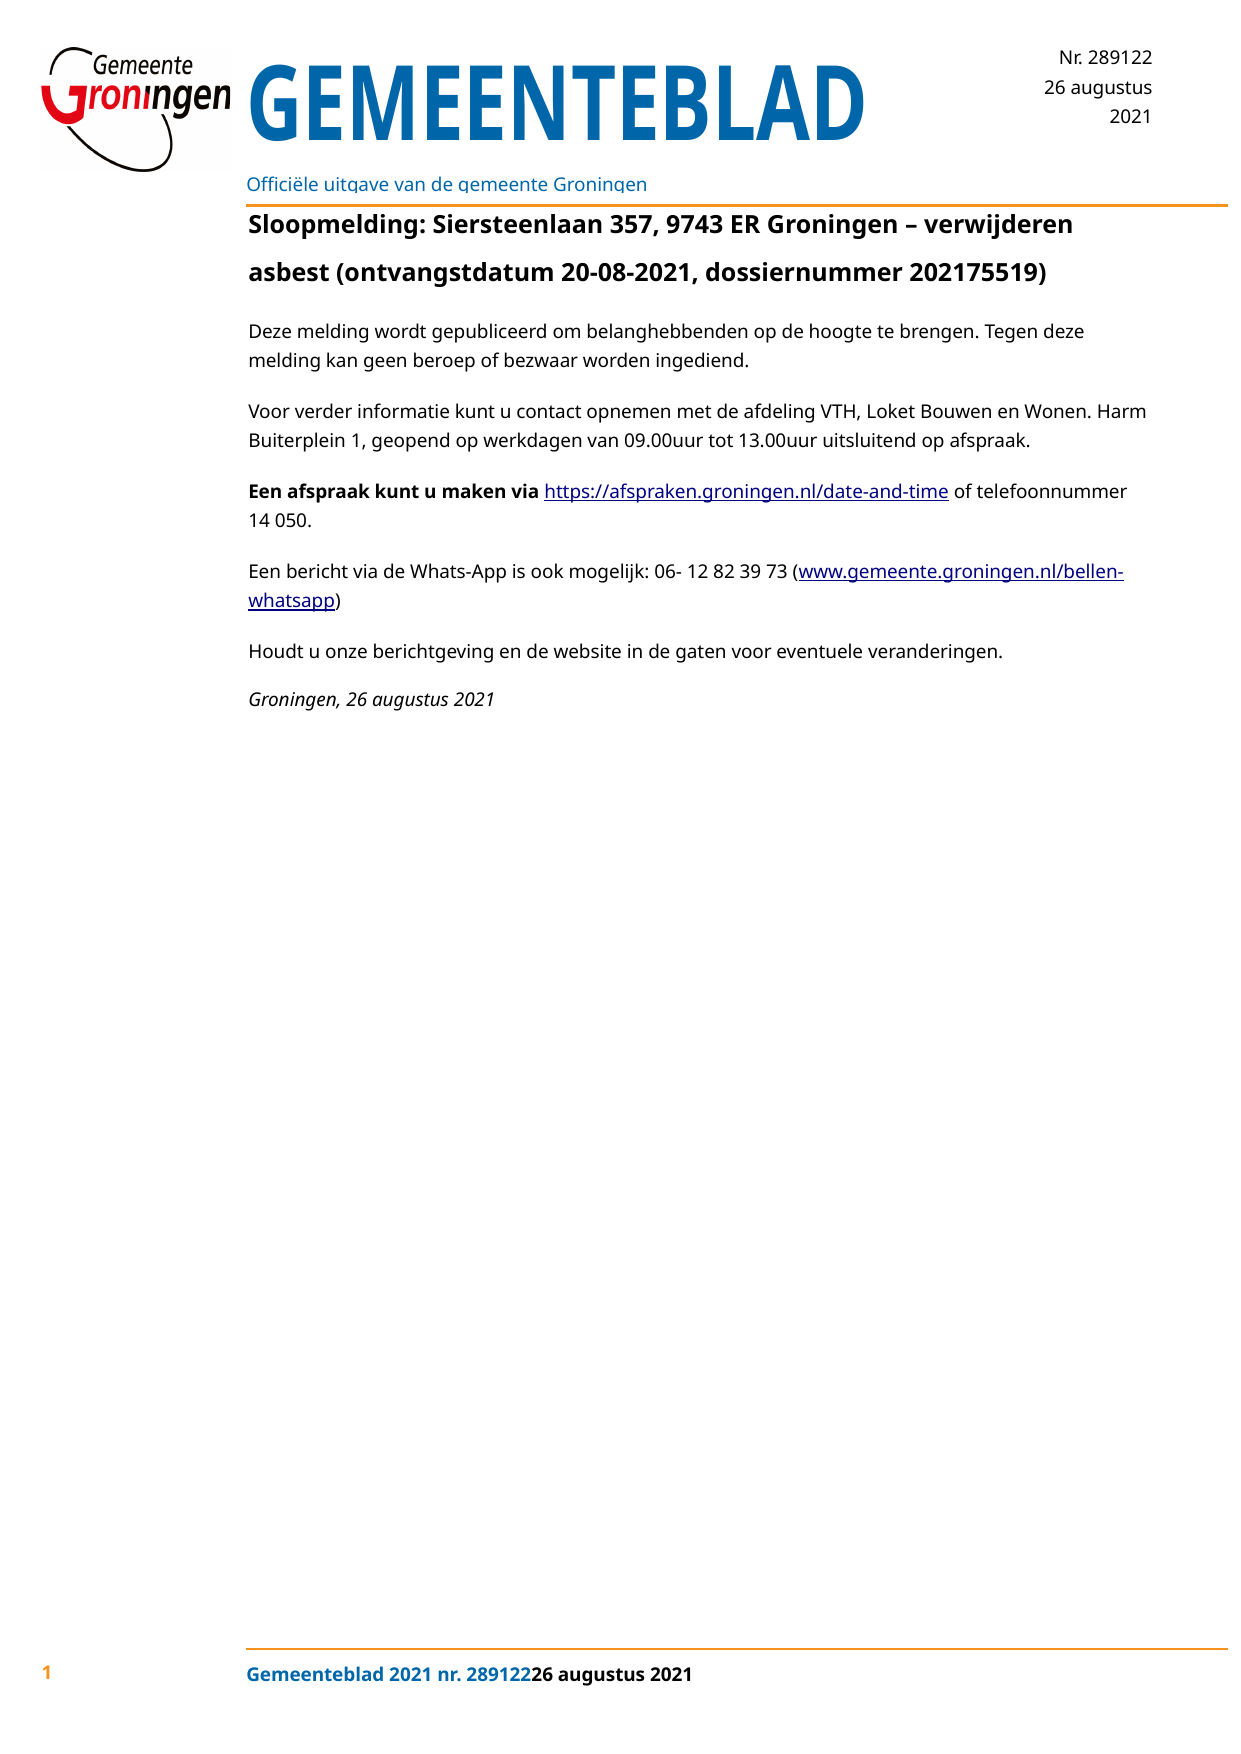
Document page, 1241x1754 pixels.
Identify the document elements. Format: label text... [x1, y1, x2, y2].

text Houdt u onze berichtgeving en de website in de gaten voor eventuele veranderingen. [248, 638, 1152, 664]
text Voor verder informatie kunt u contact opnemen met de afdeling VTH, Loket Bouwen en Wonen. Harm Buiterplein 1, geopend op werkdagen van 09.00uur tot 13.00uur uitsluitend op afspraak. [248, 398, 1152, 453]
picture [41, 47, 231, 172]
text Sloopmelding: Siersteenlaan 357, 9743 ER Groningen – verwijderen asbest (ontvangstdatum 20-08-2021, dossiernummer 202175519) [248, 207, 1152, 288]
text Een afspraak kunt u maken via https://afspraken.groningen.nl/date-and-time of telefoonnummer 14 050. [248, 478, 1152, 533]
text Deze melding wordt gepubliceerd om belanghebbenden op de hoogte te brengen. Tegen deze melding kan geen beroep of bezwaar worden ingediend. [248, 318, 1152, 373]
text Een bericht via de Whats-App is ook mogelijk: 06- 12 82 39 73 (www.gemeente.groningen.nl/bellen-whatsapp) [248, 558, 1152, 613]
text Groningen, 26 augustus 2021 [248, 686, 1152, 711]
